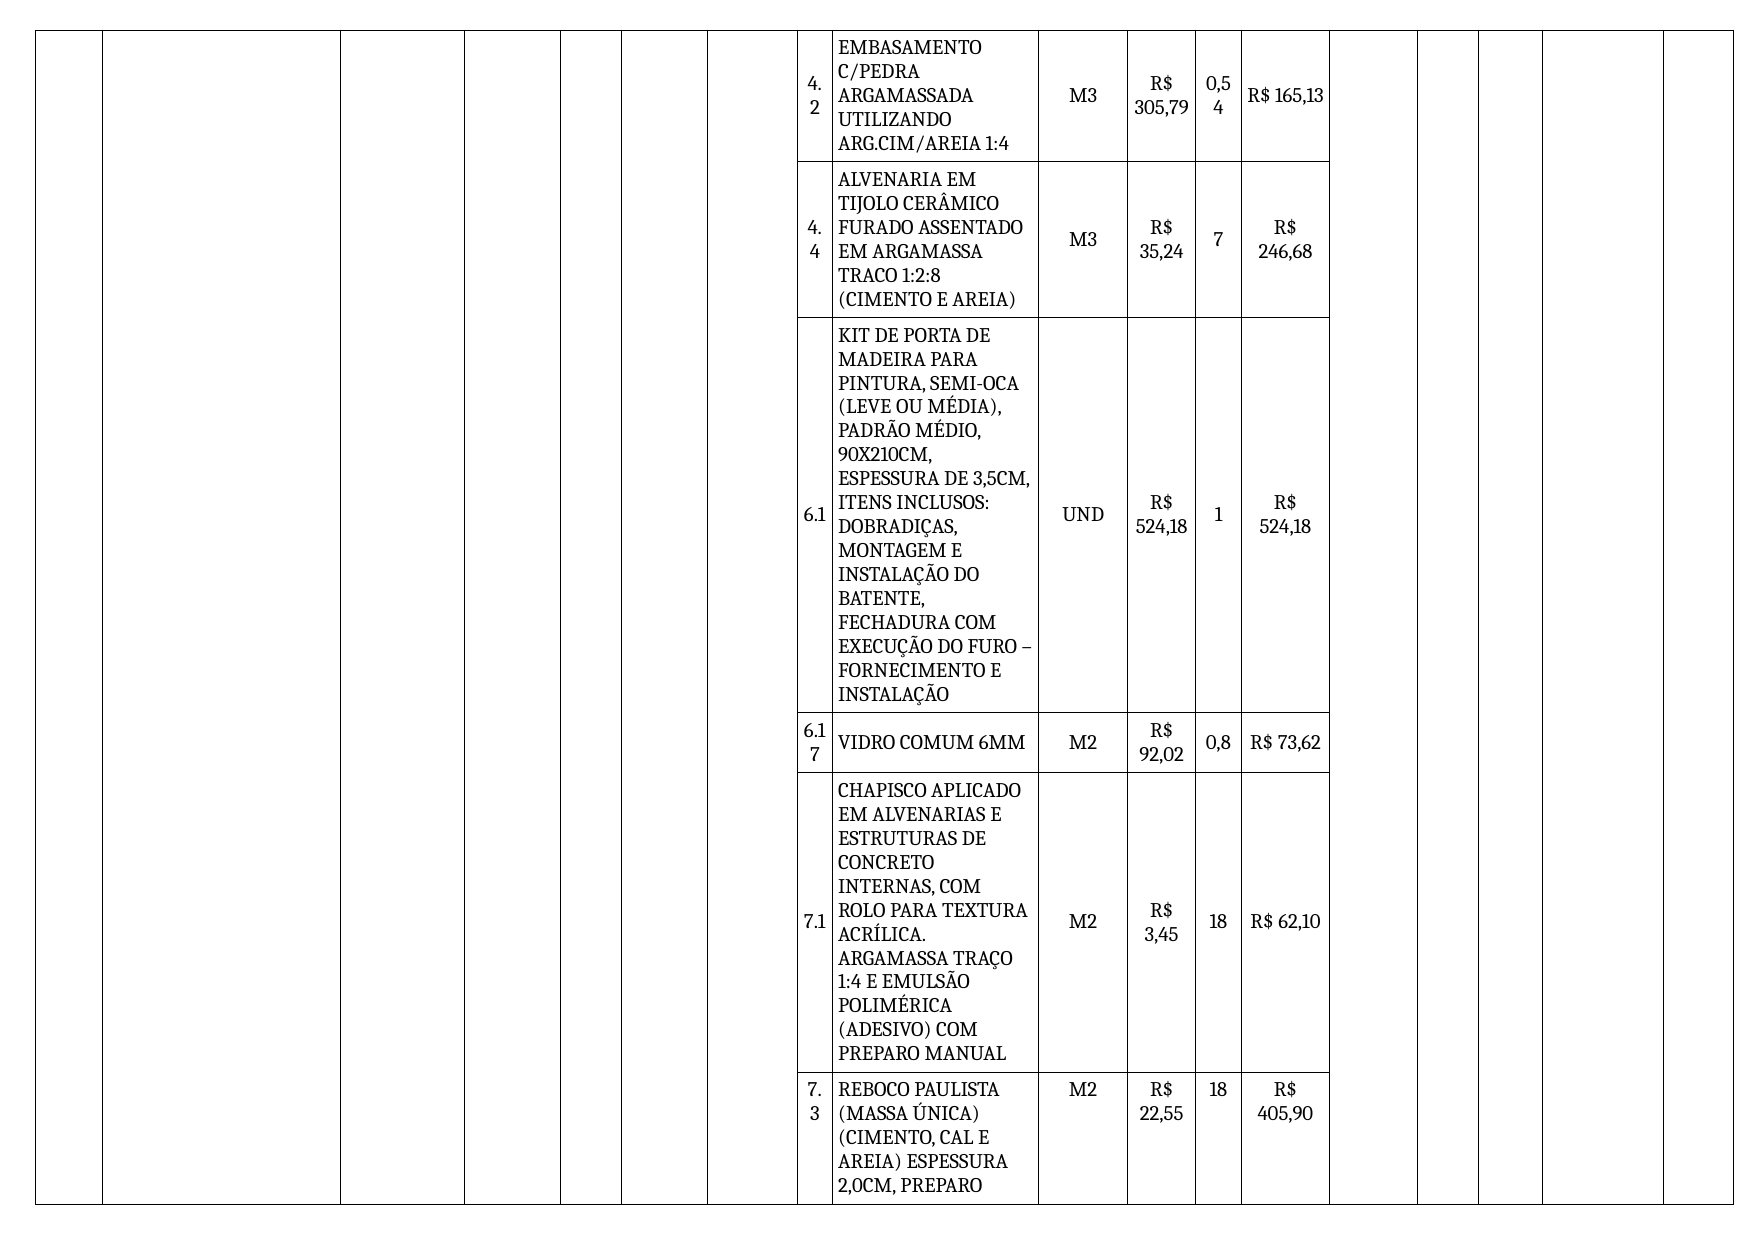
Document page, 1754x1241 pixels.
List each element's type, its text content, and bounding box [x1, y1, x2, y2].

table_cell M3 [1039, 31, 1127, 161]
table_cell [1418, 31, 1478, 1203]
table_cell KIT DE PORTA DE MADEIRA PARA PINTURA, SEMI-OCA (LEVE OU MÉDIA), PADRÃO MÉDIO, 90X210CM, ESPESSURA DE 3,5CM, ITENS INCLUSOS: DOBRADIÇAS, MONTAGEM E INSTALAÇÃO DO BATENTE, FECHADURA COM EXECUÇÃO DO FURO – FORNECIMENTO E INSTALAÇÃO [833, 318, 1038, 712]
table_cell CHAPISCO APLICADO EM ALVENARIAS E ESTRUTURAS DE CONCRETO INTERNAS, COM ROLO PARA TEXTURA ACRÍLICA. ARGAMASSA TRAÇO 1:4 E EMULSÃO POLIMÉRICA (ADESIVO) COM PREPARO MANUAL [833, 773, 1038, 1072]
table_cell 0,8 [1196, 713, 1241, 772]
table_cell R$ 35,24 [1128, 162, 1195, 317]
table_cell [36, 31, 102, 1203]
table_cell REBOCO PAULISTA (MASSA ÚNICA) (CIMENTO, CAL E AREIA) ESPESSURA 2,0CM, PREPARO [833, 1073, 1038, 1203]
table_cell M2 [1039, 773, 1127, 1072]
table_cell 7.1 [798, 773, 832, 1072]
table_cell 7.3 [798, 1073, 832, 1203]
table_cell M2 [1039, 1073, 1127, 1203]
table_cell R$ 62,10 [1242, 773, 1329, 1072]
table_cell 4.4 [798, 162, 832, 317]
table_cell 18 [1196, 1073, 1241, 1203]
table_cell 7 [1196, 162, 1241, 317]
table_cell R$ 92,02 [1128, 713, 1195, 772]
table_cell R$ 22,55 [1128, 1073, 1195, 1203]
table_cell R$ 246,68 [1242, 162, 1329, 317]
table_cell 6.17 [798, 713, 832, 772]
table_cell EMBASAMENTO C/PEDRA ARGAMASSADA UTILIZANDO ARG.CIM/AREIA 1:4 [833, 31, 1038, 161]
table_cell R$ 524,18 [1128, 318, 1195, 712]
table_cell [1479, 31, 1542, 1203]
table_cell R$ 73,62 [1242, 713, 1329, 772]
table_cell 6.1 [798, 318, 832, 712]
table_cell [341, 31, 464, 1203]
table_cell [708, 31, 797, 1203]
table_cell R$ 3,45 [1128, 773, 1195, 1072]
table_cell 4.2 [798, 31, 832, 161]
table_cell R$ 305,79 [1128, 31, 1195, 161]
table_cell [103, 31, 340, 1203]
table_cell M2 [1039, 713, 1127, 772]
table_cell UND [1039, 318, 1127, 712]
table_cell R$ 524,18 [1242, 318, 1329, 712]
table_cell R$ 165,13 [1242, 31, 1329, 161]
table_cell [1664, 31, 1733, 1203]
table_cell 0,54 [1196, 31, 1241, 161]
table_cell [622, 31, 707, 1203]
table_cell 18 [1196, 773, 1241, 1072]
table_cell ALVENARIA EM TIJOLO CERÂMICO FURADO ASSENTADO EM ARGAMASSA TRACO 1:2:8 (CIMENTO E AREIA) [833, 162, 1038, 317]
table_cell [561, 31, 621, 1203]
table_cell [1330, 31, 1417, 1203]
table_cell 1 [1196, 318, 1241, 712]
table_cell R$ 405,90 [1242, 1073, 1329, 1203]
table_cell [465, 31, 560, 1203]
table_cell M3 [1039, 162, 1127, 317]
table_cell VIDRO COMUM 6MM [833, 713, 1038, 772]
table_cell [1543, 31, 1663, 1203]
